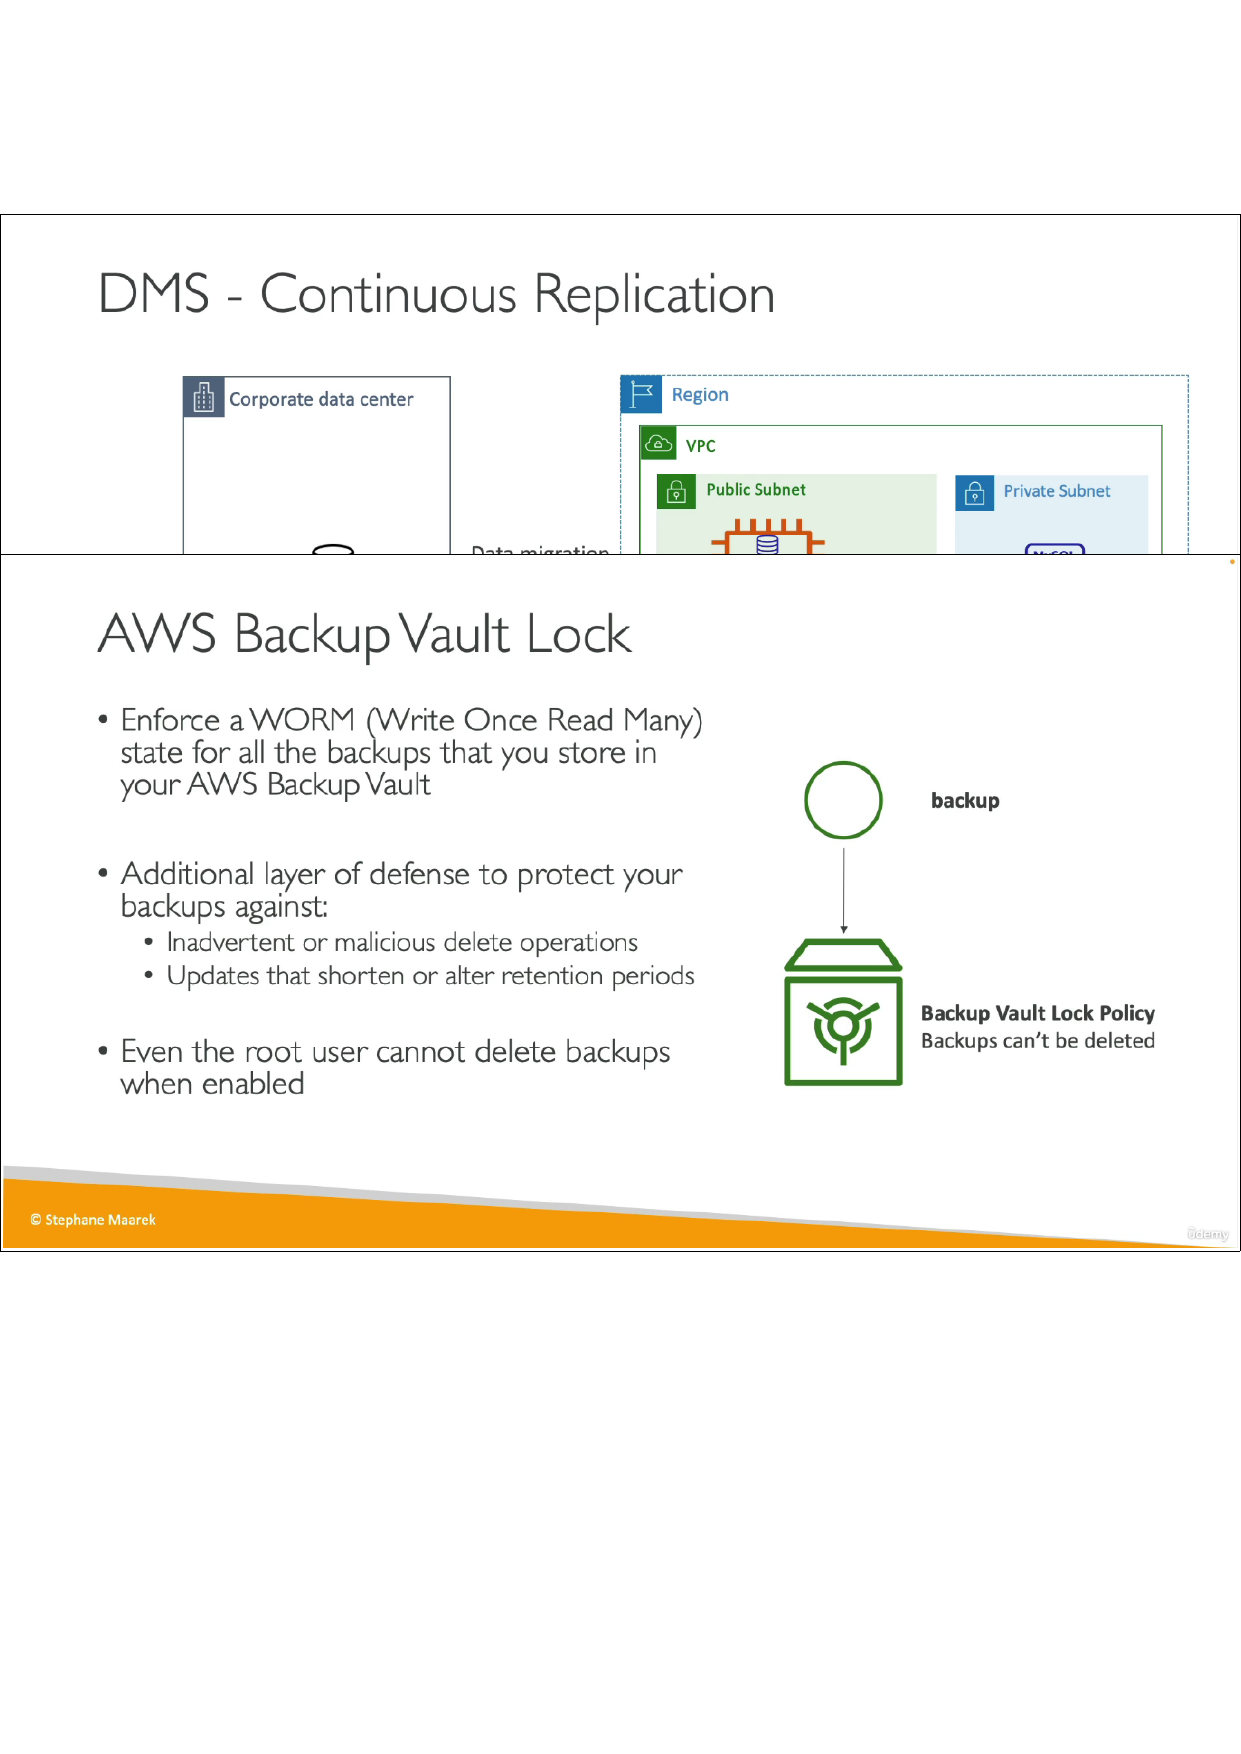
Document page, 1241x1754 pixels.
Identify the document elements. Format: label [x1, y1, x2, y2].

picture [3, 557, 1238, 1248]
picture [3, 217, 1238, 554]
